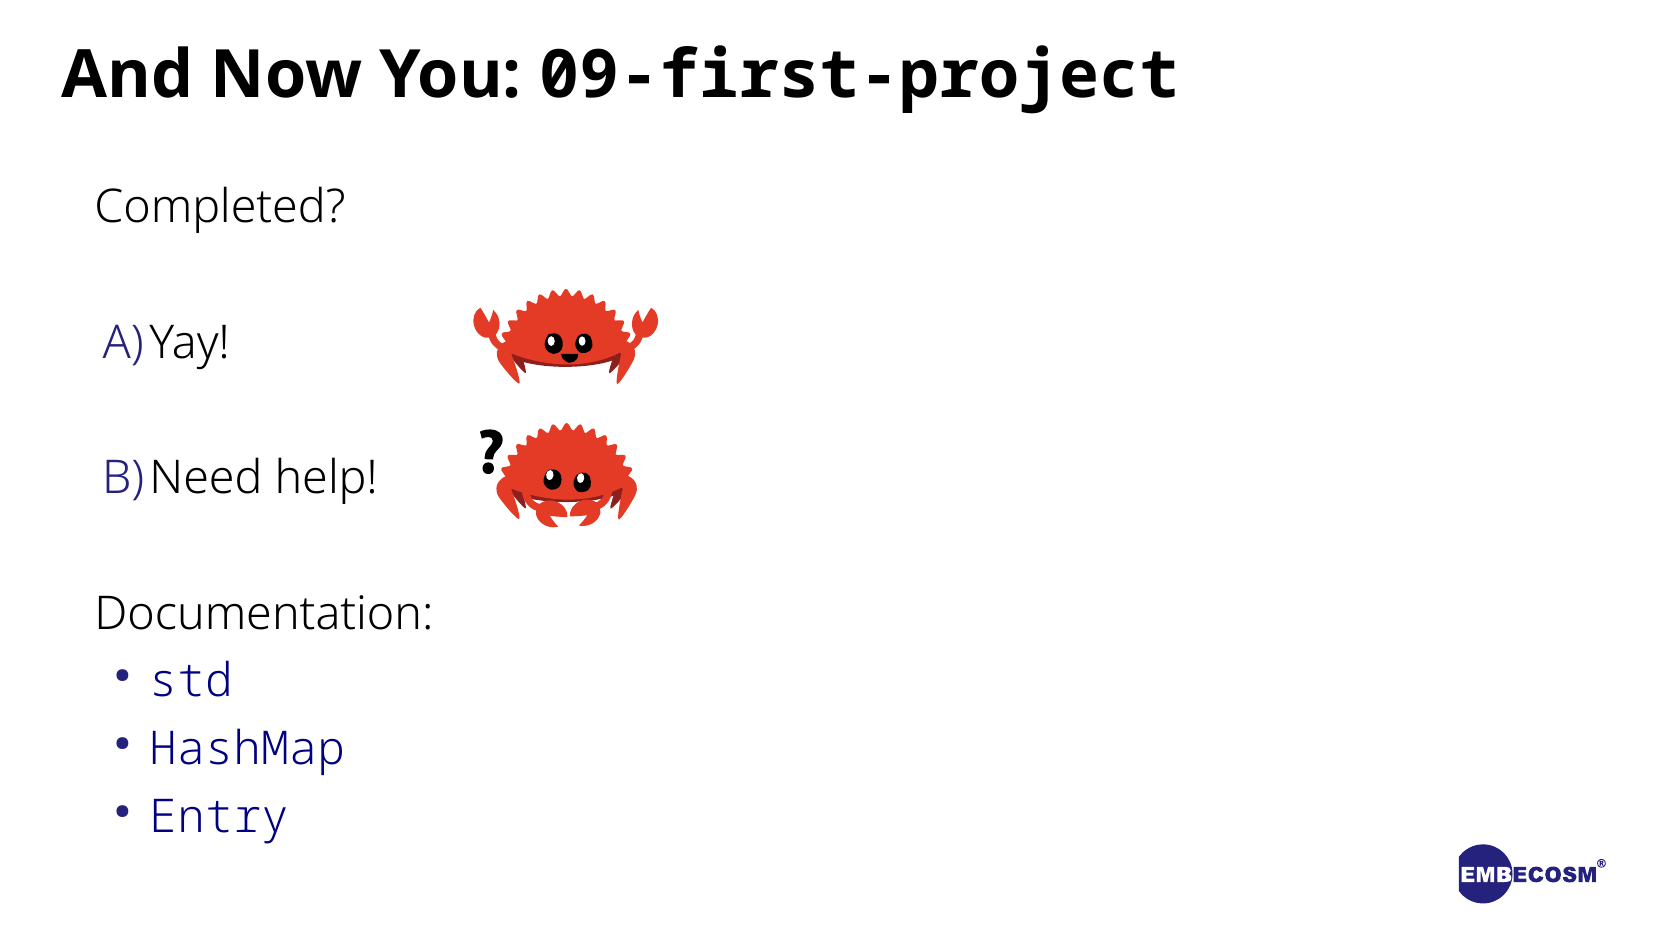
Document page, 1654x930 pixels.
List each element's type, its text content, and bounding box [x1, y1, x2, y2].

list Completed? Yay! Need help! Documentation: std HashMap Entry [94, 177, 1559, 845]
title And Now You: 09-first-project [47, 26, 1606, 178]
